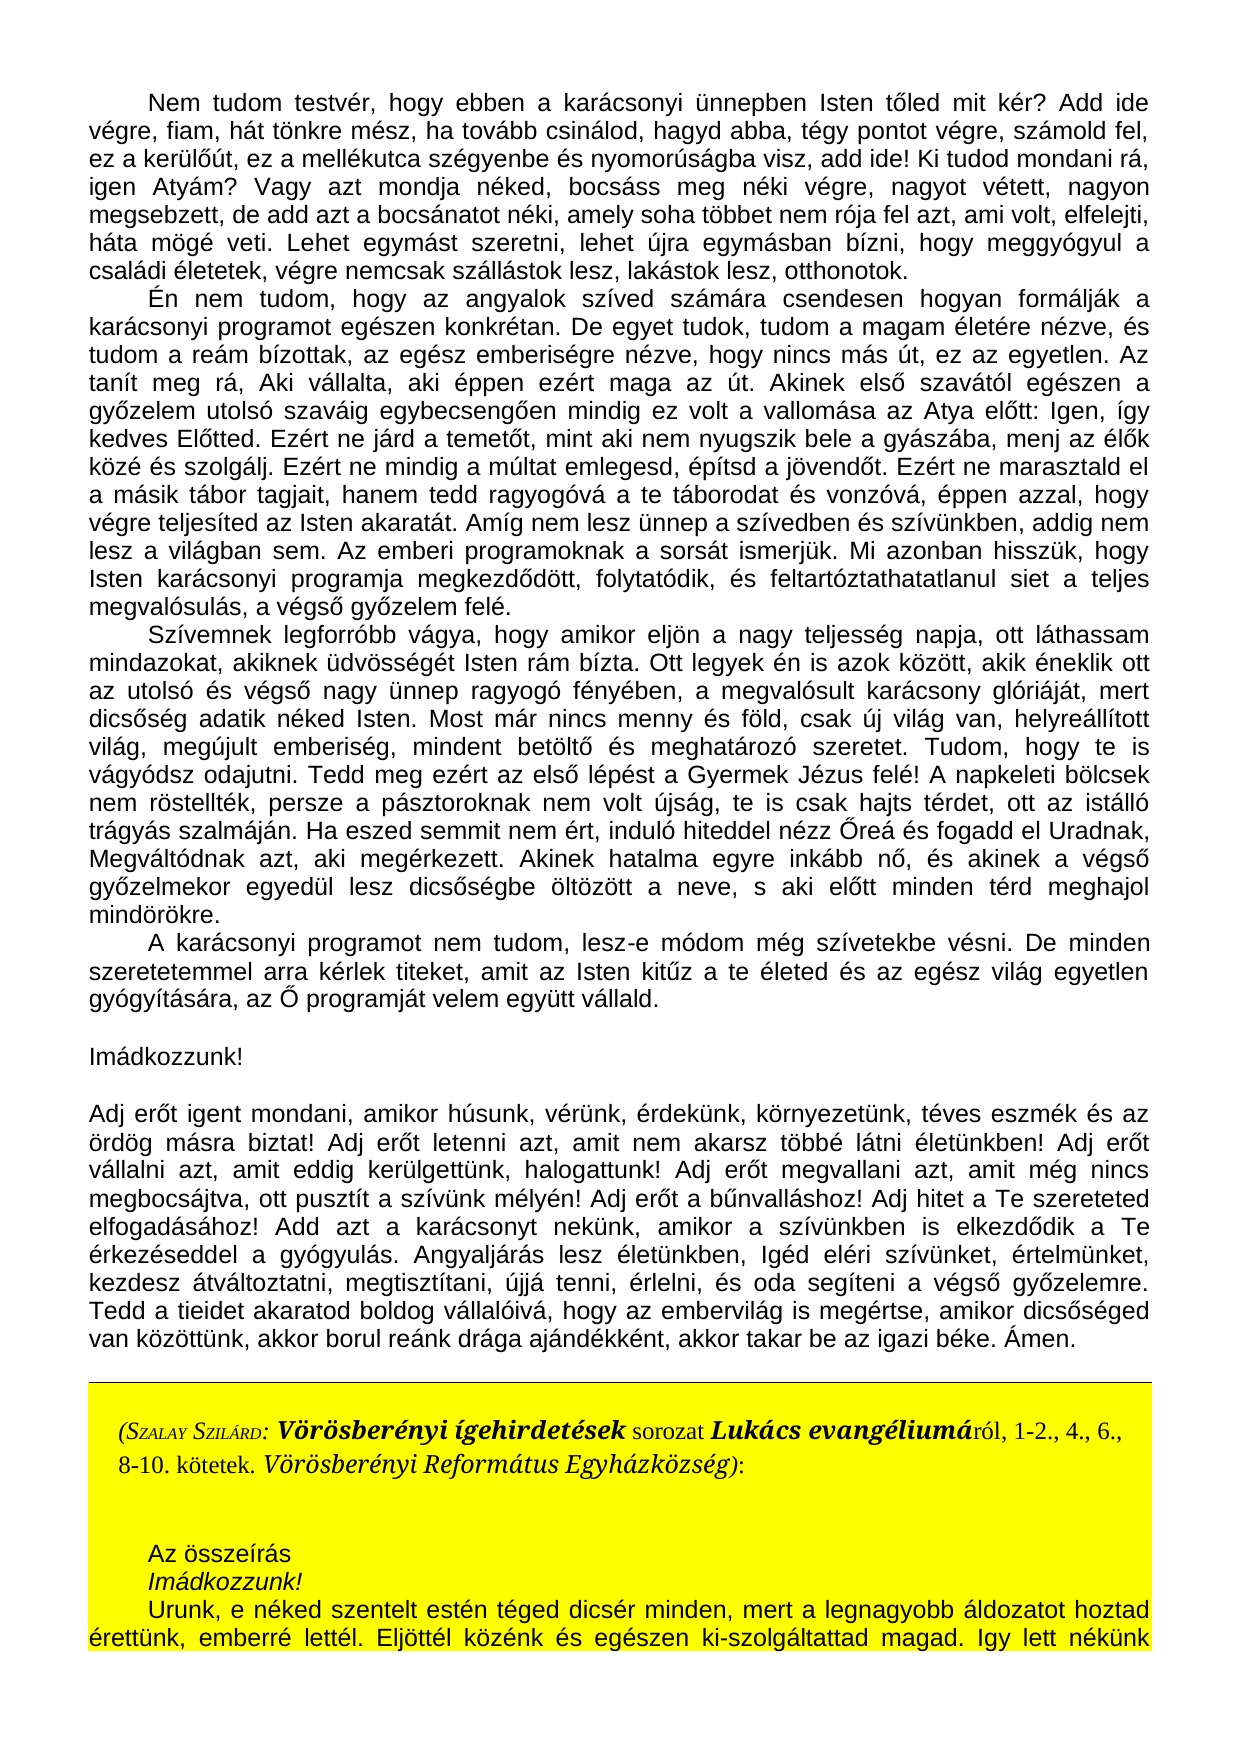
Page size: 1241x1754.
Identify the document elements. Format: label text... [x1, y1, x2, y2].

text Imádkozzunk! [88, 1043, 1152, 1071]
text Szívemnek legforróbb vágya, hogy amikor eljön a nagy teljesség napja, ott láthassam mindazokat, akiknek üdvösségét Isten rám bízta. Ott legyek én is azok között, akik éneklik ott az utolsó és végső nagy ünnep ragyogó fényében, a megvalósult karácsony glóriáját, mert dicsőség adatik néked Isten. Most már nincs menny és föld, csak új világ van, helyreállított világ, megújult emberiség, mindent betöltő és meghatározó szeretet. Tudom, hogy te is vágyódsz odajutni. Tedd meg ezért az első lépést a Gyermek Jézus felé! A napkeleti bölcsek nem röstellték, persze a pásztoroknak nem volt újság, te is csak hajts térdet, ott az istálló trágyás szalmáján. Ha eszed semmit nem ért, induló hiteddel nézz Őreá és fogadd el Uradnak, Megváltódnak azt, aki megérkezett. Akinek hatalma egyre inkább nő, és akinek a végső győzelmekor egyedül lesz dicsőségbe öltözött a neve, s aki előtt minden térd meghajol mindörökre. [88, 621, 1152, 929]
text Urunk, e néked szentelt estén téged dicsér minden, mert a legnagyobb áldozatot hoztad érettünk, emberré lettél. Eljöttél közénk és egészen ki-szolgáltattad magad. Igy lett nékünk [88, 1595, 1152, 1651]
text Én nem tudom, hogy az angyalok szíved számára csendesen hogyan formálják a karácsonyi programot egészen konkrétan. De egyet tudok, tudom a magam életére nézve, és tudom a reám bízottak, az egész emberiségre nézve, hogy nincs más út, ez az egyetlen. Az tanít meg rá, Aki vállalta, aki éppen ezért maga az út. Akinek első szavától egészen a győzelem utolsó szaváig egybecsengően mindig ez volt a vallomása az Atya előtt: Igen, így kedves Előtted. Ezért ne járd a temetőt, mint aki nem nyugszik bele a gyászába, menj az élők közé és szolgálj. Ezért ne mindig a múltat emlegesd, építsd a jövendőt. Ezért ne marasztald el a másik tábor tagjait, hanem tedd ragyogóvá a te táborodat és vonzóvá, éppen azzal, hogy végre teljesíted az Isten akaratát. Amíg nem lesz ünnep a szívedben és szívünkben, addig nem lesz a világban sem. Az emberi programoknak a sorsát ismerjük. Mi azonban hisszük, hogy Isten karácsonyi programja megkezdődött, folytatódik, és feltartóztathatatlanul siet a teljes megvalósulás, a végső győzelem felé. [88, 285, 1152, 621]
text Nem tudom testvér, hogy ebben a karácsonyi ünnepben Isten tőled mit kér? Add ide végre, fiam, hát tönkre mész, ha tovább csinálod, hagyd abba, tégy pontot végre, számold fel, ez a kerülőút, ez a mellékutca szégyenbe és nyomorúságba visz, add ide! Ki tudod mondani rá, igen Atyám? Vagy azt mondja néked, bocsáss meg néki végre, nagyot vétett, nagyon megsebzett, de add azt a bocsánatot néki, amely soha többet nem rója fel azt, ami volt, elfelejti, háta mögé veti. Lehet egymást szeretni, lehet újra egymásban bízni, hogy meggyógyul a családi életetek, végre nemcsak szállástok lesz, lakástok lesz, otthonotok. [88, 88, 1152, 285]
text Adj erőt igent mondani, amikor húsunk, vérünk, érdekünk, környezetünk, téves eszmék és az ördög másra biztat! Adj erőt letenni azt, amit nem akarsz többé látni életünkben! Adj erőt vállalni azt, amit eddig kerülgettünk, halogattunk! Adj erőt megvallani azt, amit még nincs megbocsájtva, ott pusztít a szívünk mélyén! Adj erőt a bűnvalláshoz! Adj hitet a Te szereteted elfogadásához! Add azt a karácsonyt nekünk, amikor a szívünkben is elkezdődik a Te érkezéseddel a gyógyulás. Angyaljárás lesz életünkben, Igéd eléri szívünket, értelmünket, kezdesz átváltoztatni, megtisztítani, újjá tenni, érlelni, és oda segíteni a végső győzelemre. Tedd a tieidet akaratod boldog vállalóivá, hogy az embervilág is megértse, amikor dicsőséged van közöttünk, akkor borul reánk drága ajándékként, akkor takar be az igazi béke. Ámen. [88, 1100, 1152, 1352]
text Az összeírás [88, 1539, 1152, 1567]
text Imádkozzunk! [88, 1567, 1152, 1595]
text A karácsonyi programot nem tudom, lesz‑e módom még szívetekbe vésni. De minden szeretetemmel arra kérlek titeket, amit az Isten kitűz a te életed és az egész világ egyetlen gyógyítására, az Ő programját velem együtt vállald. [88, 929, 1152, 1013]
text (Szalay Szilárd: Vörösberényi ígehirdetések sorozat Lukács evangéliumáról, 1-2., 4., 6., 8-10. kötetek. Vörösberényi Református Egyházközség): [88, 1383, 1152, 1510]
